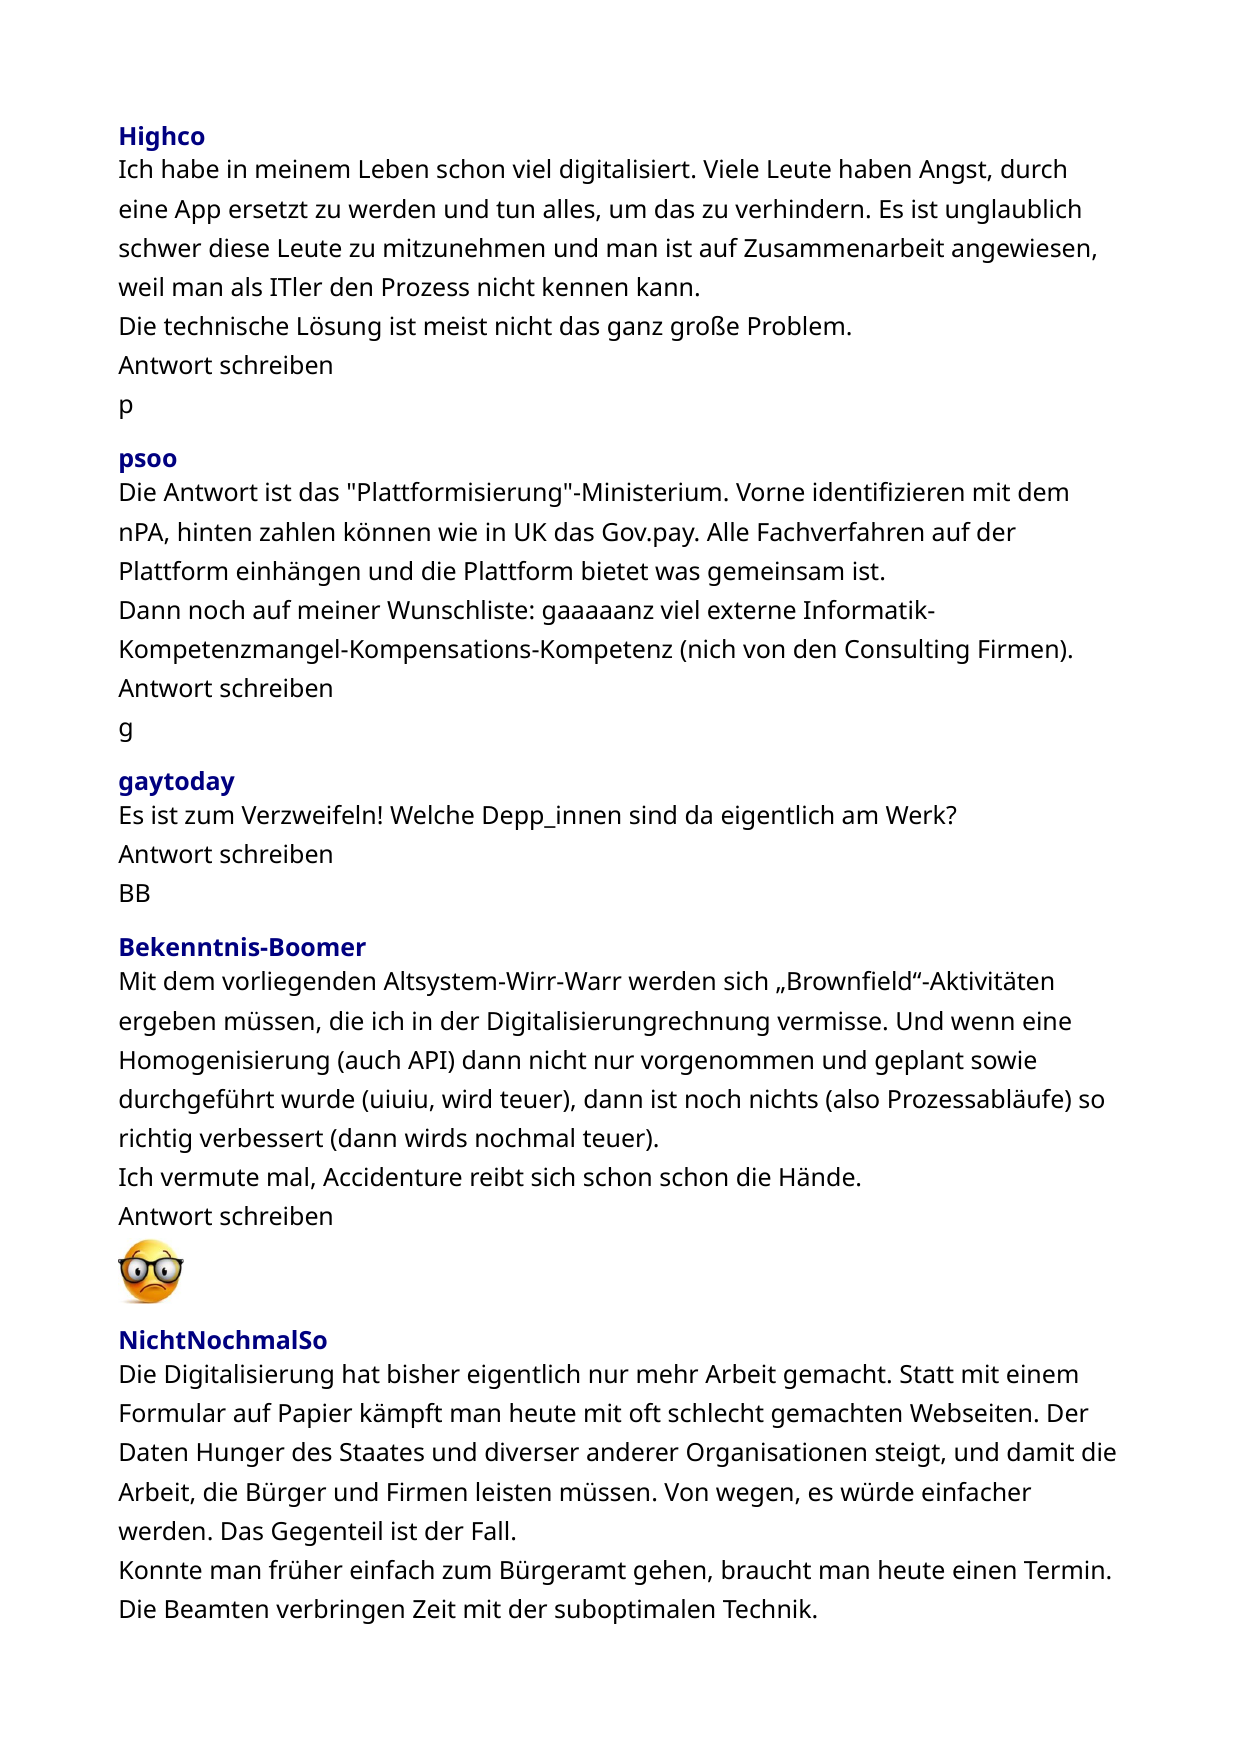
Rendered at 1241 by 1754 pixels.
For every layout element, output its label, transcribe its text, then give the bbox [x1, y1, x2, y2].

text Mit dem vorliegenden Altsystem-Wirr-Warr werden sich „Brownfield“-Aktivitäten ergeben müssen, die ich in der Digitalisierungrechnung vermisse. Und wenn eine Homogenisierung (auch API) dann nicht nur vorgenommen und geplant sowie durchgeführt wurde (uiuiu, wird teuer), dann ist noch nichts (also Prozessabläufe) so richtig verbessert (dann wirds nochmal teuer). [118, 964, 1122, 1155]
text p [118, 387, 1122, 421]
subtitle psoo [118, 441, 1122, 475]
text Dann noch auf meiner Wunschliste: gaaaaanz viel externe Informatik-Kompetenzmangel-Kompensations-Kompetenz (nich von den Consulting Firmen). [118, 592, 1122, 666]
text BB [118, 876, 1122, 910]
text Antwort schreiben [118, 1199, 1122, 1233]
text Antwort schreiben [118, 837, 1122, 871]
subtitle gaytoday [118, 764, 1122, 798]
text Antwort schreiben [118, 348, 1122, 382]
text Antwort schreiben [118, 671, 1122, 705]
text Ich vermute mal, Accidenture reibt sich schon schon die Hände. [118, 1160, 1122, 1194]
text Die Digitalisierung hat bisher eigentlich nur mehr Arbeit gemacht. Statt mit einem Formular auf Papier kämpft man heute mit oft schlecht gemachten Webseiten. Der Daten Hunger des Staates und diverser anderer Organisationen steigt, und damit die Arbeit, die Bürger und Firmen leisten müssen. Von wegen, es würde einfacher werden. Das Gegenteil ist der Fall. [118, 1357, 1122, 1547]
text Es ist zum Verzweifeln! Welche Depp_innen sind da eigentlich am Werk? [118, 798, 1122, 832]
text Konnte man früher einfach zum Bürgeramt gehen, braucht man heute einen Termin. Die Beamten verbringen Zeit mit der suboptimalen Technik. [118, 1552, 1122, 1626]
subtitle NichtNochmalSo [118, 1323, 1122, 1357]
subtitle Bekenntnis-Boomer [118, 930, 1122, 964]
picture [118, 1238, 184, 1304]
subtitle Highco [118, 118, 1122, 152]
text Die Antwort ist das "Plattformisierung"-Ministerium. Vorne identifizieren mit dem nPA, hinten zahlen können wie in UK das Gov.pay. Alle Fachverfahren auf der Plattform einhängen und die Plattform bietet was gemeinsam ist. [118, 475, 1122, 587]
text g [118, 710, 1122, 744]
text Die technische Lösung ist meist nicht das ganz große Problem. [118, 309, 1122, 343]
text Ich habe in meinem Leben schon viel digitalisiert. Viele Leute haben Angst, durch eine App ersetzt zu werden und tun alles, um das zu verhindern. Es ist unglaublich schwer diese Leute zu mitzunehmen und man ist auf Zusammenarbeit angewiesen, weil man als ITler den Prozess nicht kennen kann. [118, 152, 1122, 304]
